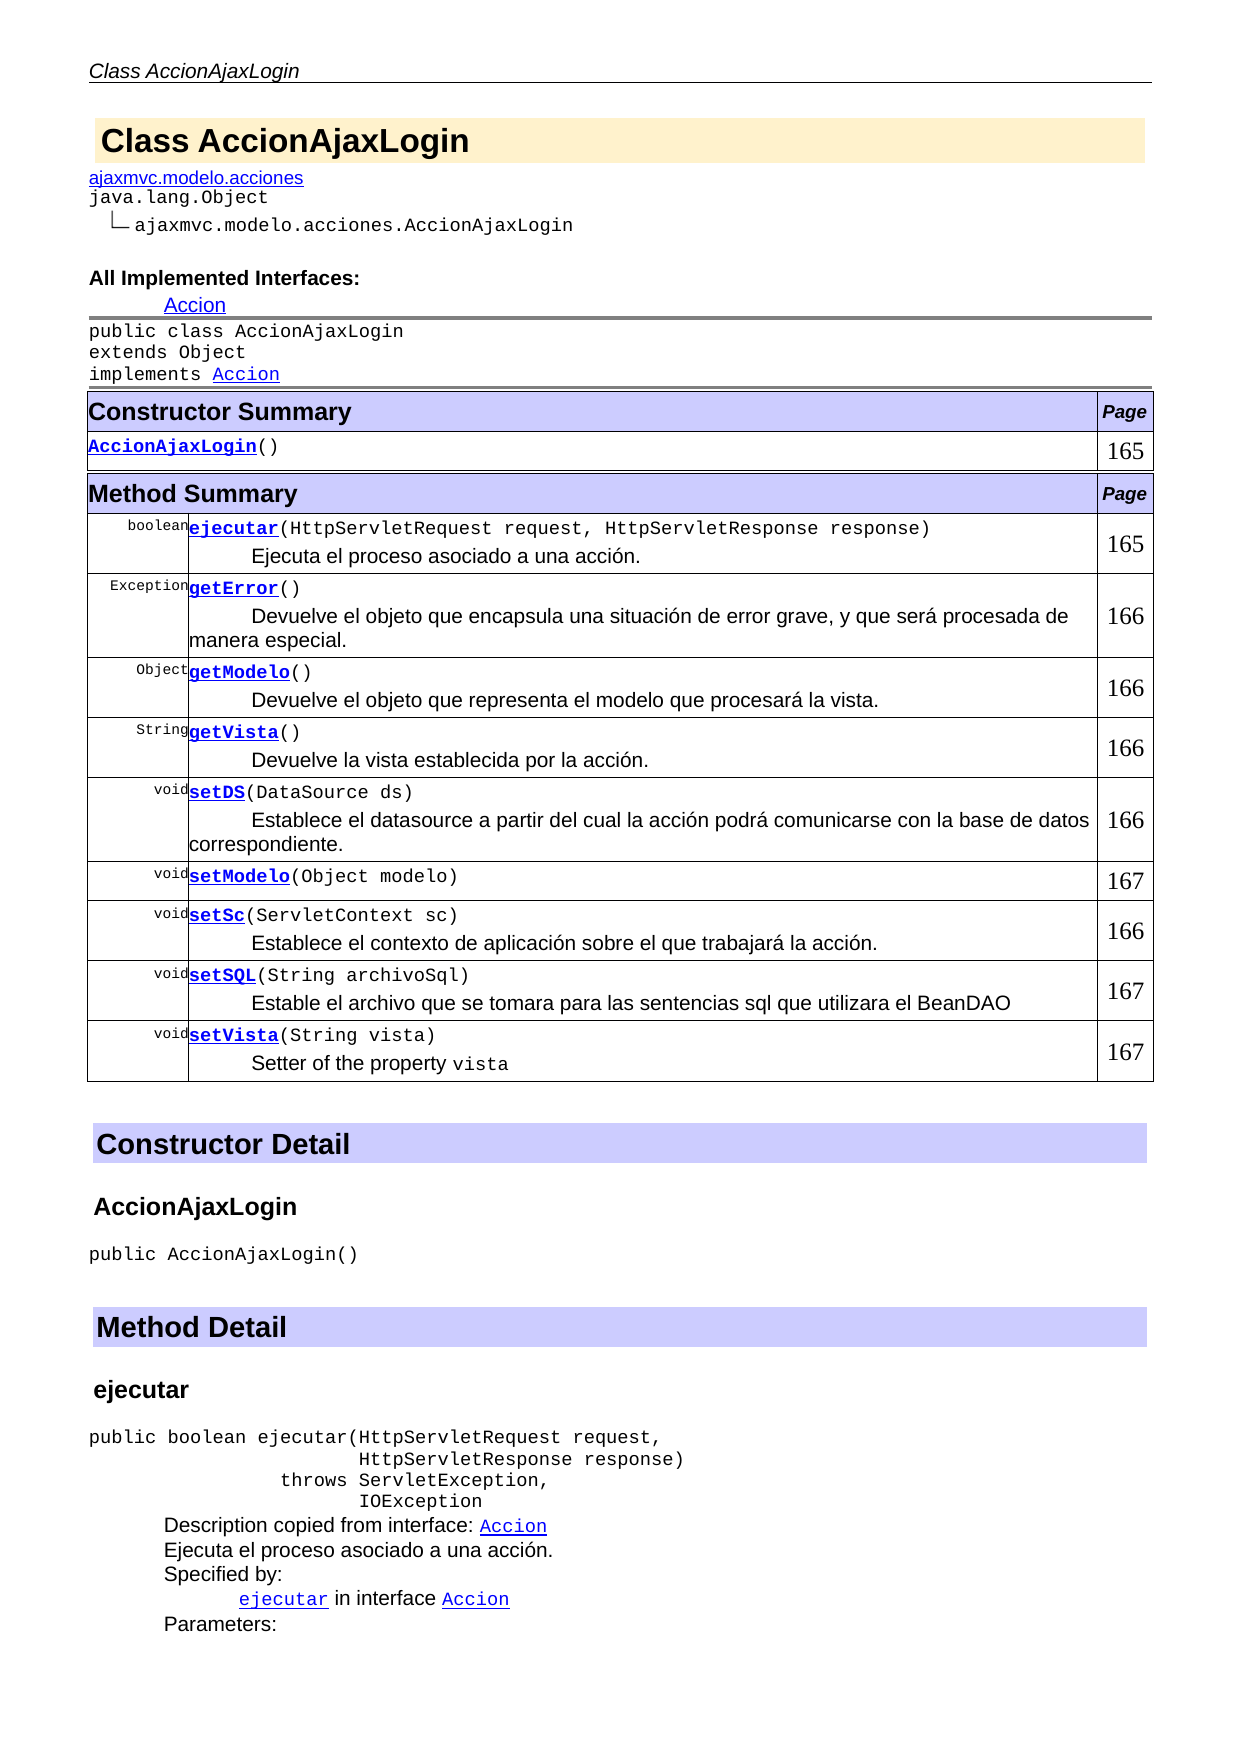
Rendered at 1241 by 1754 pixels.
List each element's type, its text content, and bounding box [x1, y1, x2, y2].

table_header Method Summary [88, 474, 1097, 513]
text public class AccionAjaxLogin [88, 322, 1152, 343]
subtitle AccionAjaxLogin [93, 1192, 1147, 1220]
table_cell void [88, 901, 188, 960]
picture [111, 209, 135, 232]
table_cell setSQL(String archivoSql) Estable el archivo que se tomara para las sentencias sql que utilizara el BeanDAO [189, 961, 1097, 1020]
table_cell void [88, 1021, 188, 1081]
subtitle Class AccionAjaxLogin [96, 120, 1144, 162]
table_cell 162 [1098, 574, 1153, 657]
table_cell 163 [1098, 961, 1153, 1020]
table_header Constructor Summary [88, 392, 1097, 431]
table_cell setSc(ServletContext sc) Establece el contexto de aplicación sobre el que trabajará la acción. [189, 901, 1097, 960]
table_cell void [88, 961, 188, 1020]
subtitle Method Detail [94, 1308, 1146, 1346]
table_header Page [1098, 474, 1153, 513]
table_cell 163 [1098, 862, 1153, 900]
table_cell AccionAjaxLogin() [88, 432, 1097, 470]
table_cell 162 [1098, 718, 1153, 777]
table_cell 163 [1098, 1021, 1153, 1081]
table_cell 161 [1098, 432, 1153, 470]
text extends Object [88, 343, 1152, 364]
table_cell boolean [88, 514, 188, 573]
table_cell setVista(String vista) Setter of the property vista [189, 1021, 1097, 1081]
text Description copied from interface: Accion [163, 1513, 1152, 1538]
table_cell 162 [1098, 658, 1153, 717]
table_cell Exception [88, 574, 188, 657]
text public AccionAjaxLogin() [88, 1244, 1152, 1266]
table_cell getError() Devuelve el objeto que encapsula una situación de error grave, y que será procesada de manera especial. [189, 574, 1097, 657]
table_cell Object [88, 658, 188, 717]
text Accion [163, 292, 1152, 316]
text implements Accion [88, 364, 1152, 386]
subtitle Constructor Detail [94, 1125, 1146, 1162]
table_cell getVista() Devuelve la vista establecida por la acción. [189, 718, 1097, 777]
table_cell void [88, 778, 188, 861]
table_cell 162 [1098, 778, 1153, 861]
text public boolean ejecutar(HttpServletRequest request, HttpServletResponse response) throws ServletException, IOException [88, 1428, 1152, 1513]
text ajaxmvc.modelo.acciones [88, 167, 1152, 188]
table_cell setDS(DataSource ds) Establece el datasource a partir del cual la acción podrá comunicarse con la base de datos correspondiente. [189, 778, 1097, 861]
table_cell setModelo(Object modelo) [189, 862, 1097, 900]
text ejecutar in interface Accion [238, 1586, 1152, 1611]
table_header Page [1098, 392, 1153, 431]
table_cell getModelo() Devuelve el objeto que representa el modelo que procesará la vista. [189, 658, 1097, 717]
text ajaxmvc.modelo.acciones.AccionAjaxLogin [88, 209, 1152, 237]
text Parameters: [163, 1611, 1152, 1635]
table_cell 161 [1098, 514, 1153, 573]
text java.lang.Object [88, 188, 1152, 209]
text Specified by: [163, 1562, 1152, 1586]
table_cell ejecutar(HttpServletRequest request, HttpServletResponse response) Ejecuta el proceso asociado a una acción. [189, 514, 1097, 573]
table_cell String [88, 718, 188, 777]
subtitle ejecutar [93, 1375, 1147, 1404]
text Ejecuta el proceso asociado a una acción. [163, 1538, 1152, 1562]
table_cell void [88, 862, 188, 900]
subtitle All Implemented Interfaces: [88, 266, 1152, 290]
table_cell 162 [1098, 901, 1153, 960]
